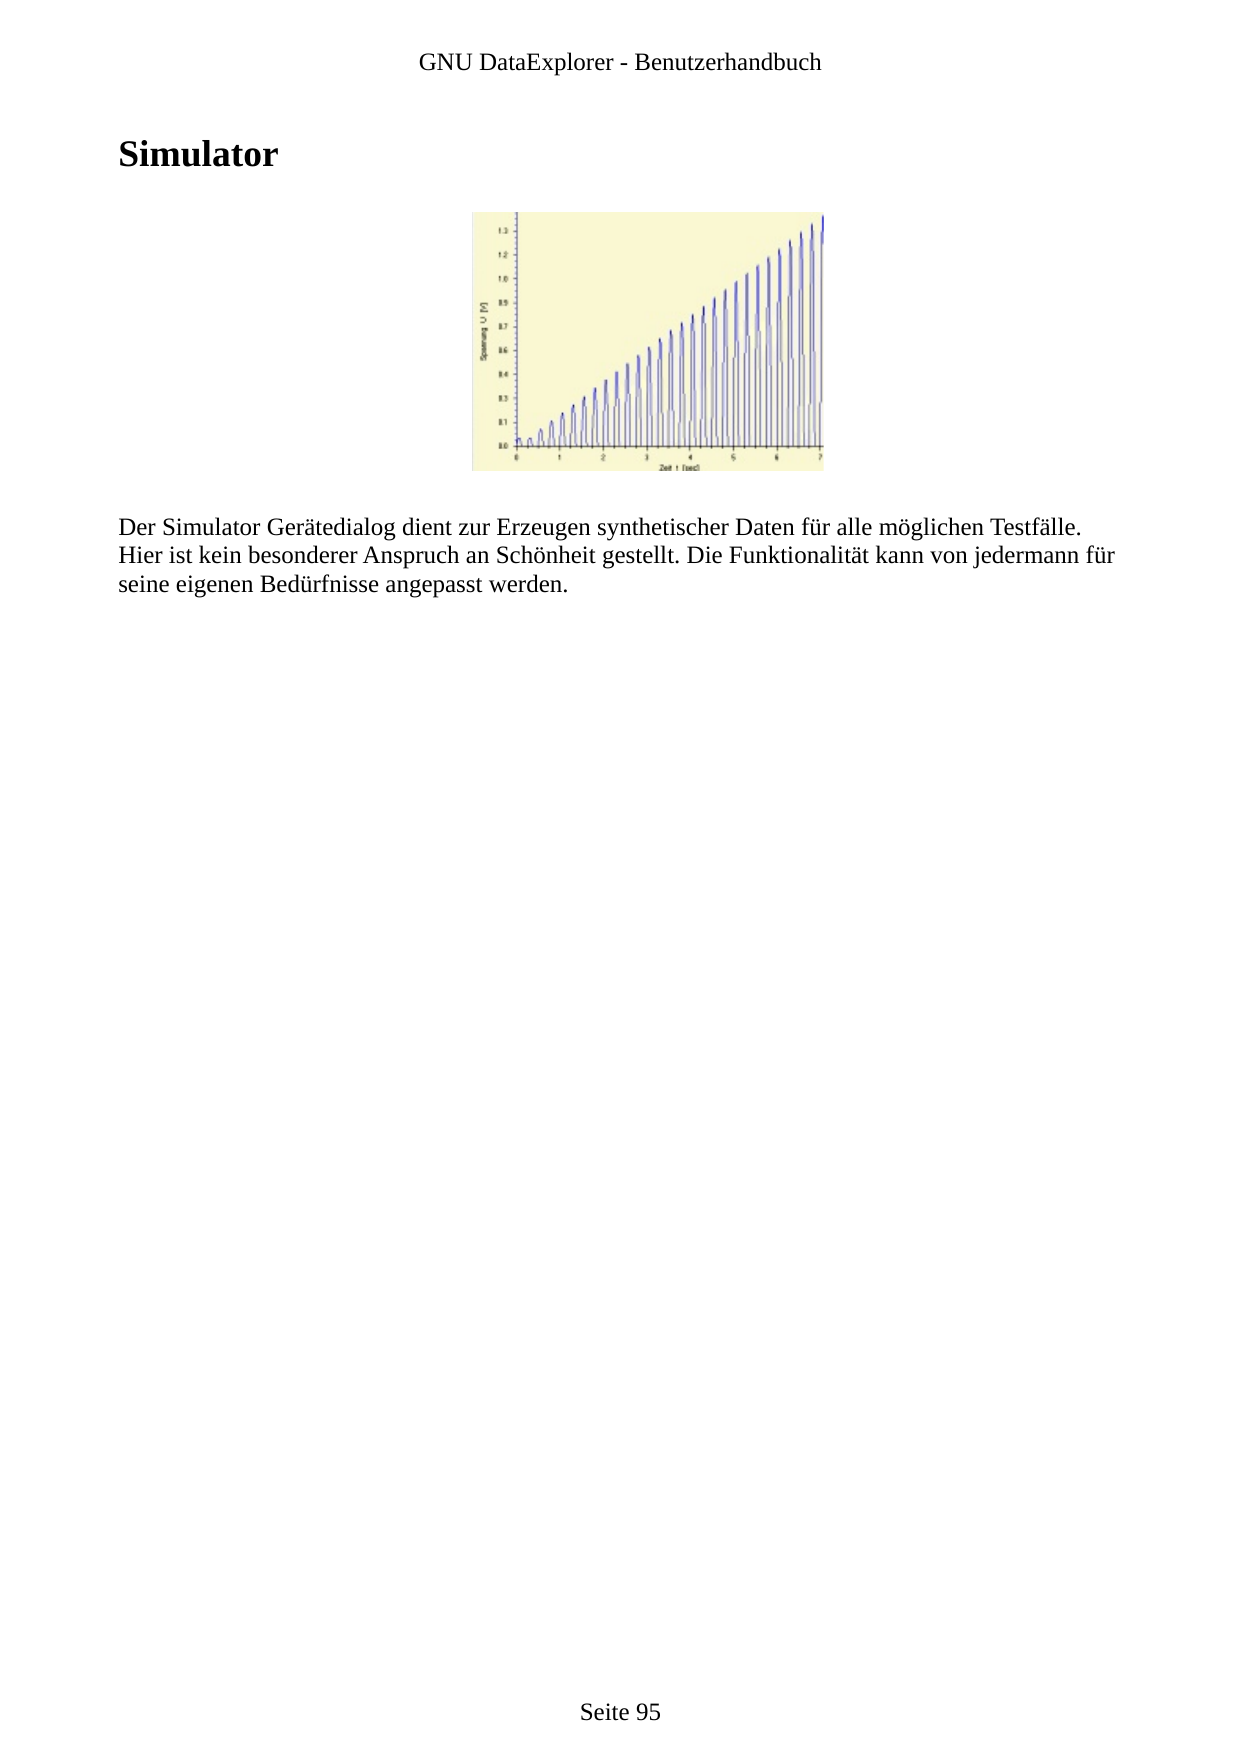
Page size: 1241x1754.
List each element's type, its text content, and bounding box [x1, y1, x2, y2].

text Der Simulator Gerätedialog dient zur Erzeugen synthetischer Daten für alle möglichen Testfälle. Hier ist kein besonderer Anspruch an Schönheit gestellt. Die Funktionalität kann von jedermann für seine eigenen Bedürfnisse angepasst werden. [118, 512, 1122, 598]
picture [472, 212, 824, 471]
subtitle Simulator [118, 131, 1122, 174]
